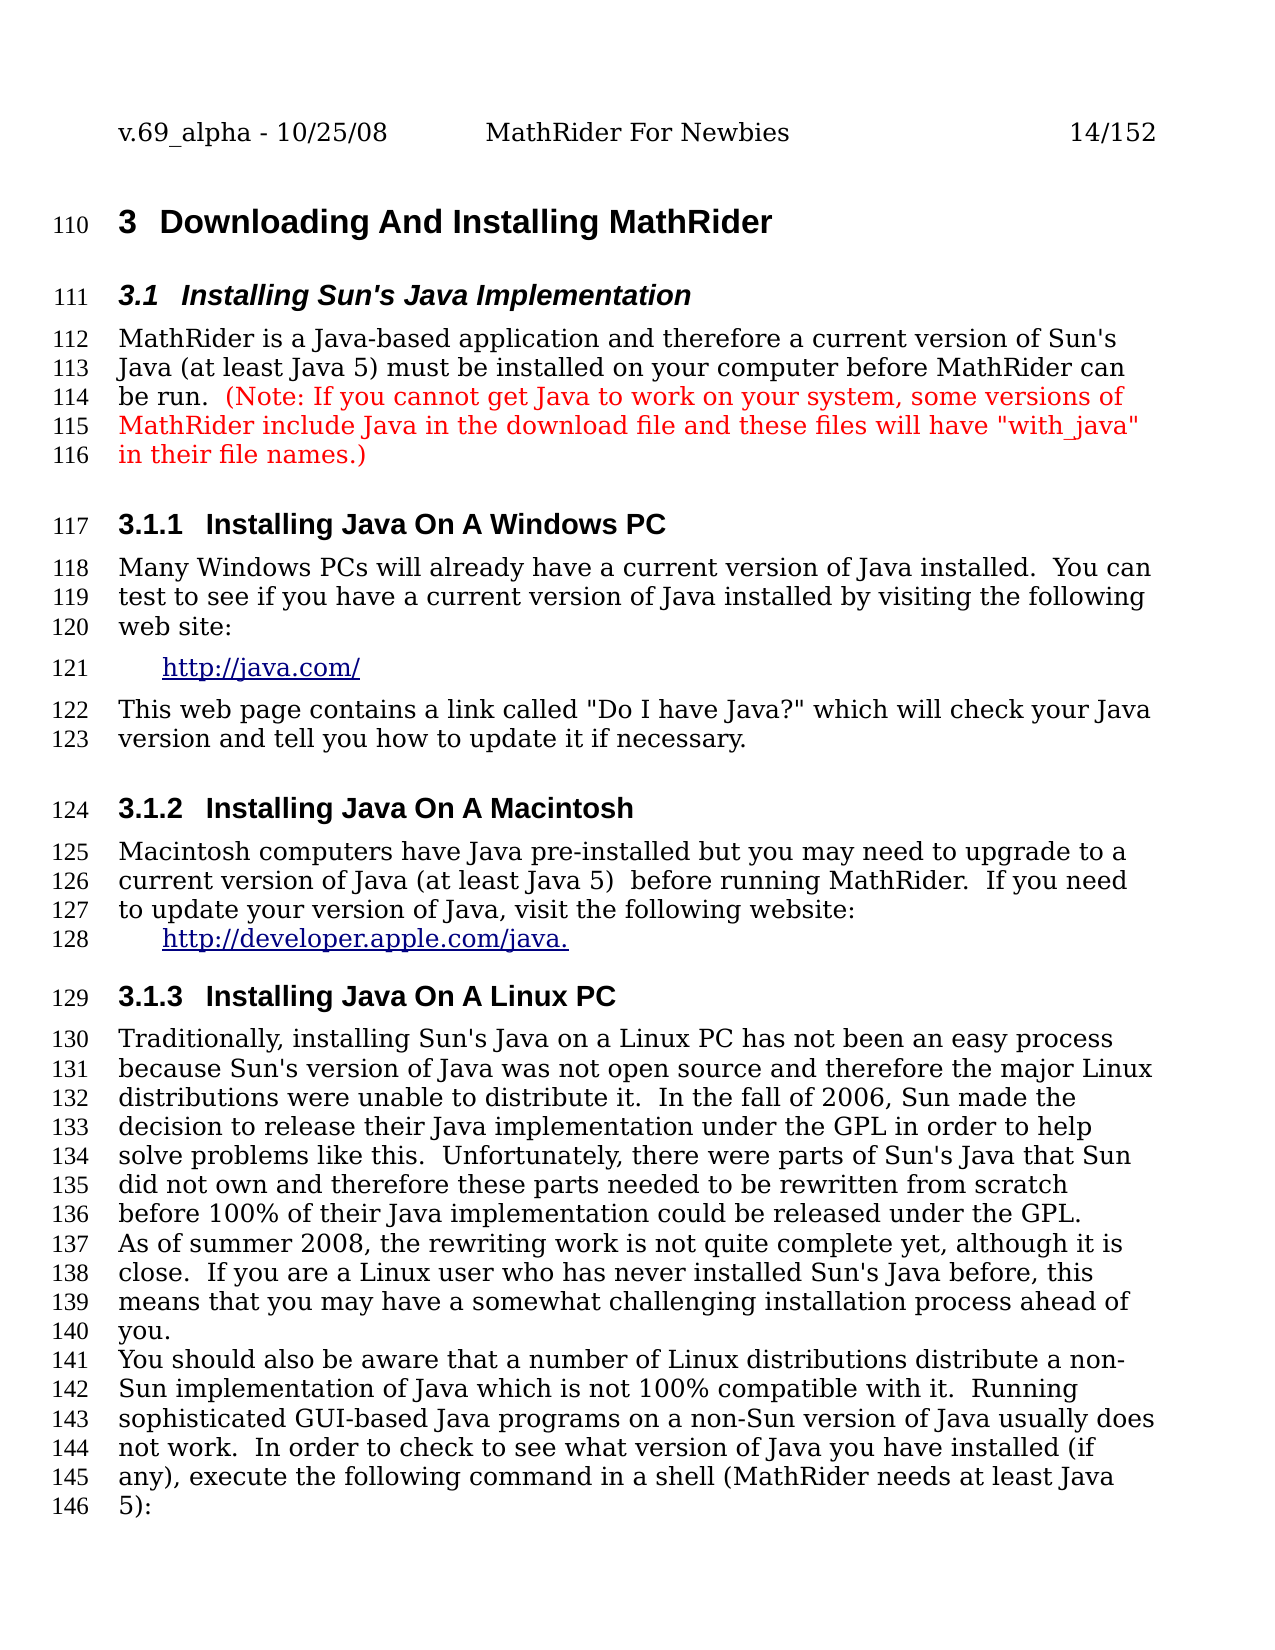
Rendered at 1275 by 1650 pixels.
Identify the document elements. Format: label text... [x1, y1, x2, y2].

text This web page contains a link called "Do I have Java?" which will check your Java version and tell you how to update it if necessary. [118, 695, 1157, 753]
text As of summer 2008, the rewriting work is not quite complete yet, although it is close. If you are a Linux user who has never installed Sun's Java before, this means that you may have a somewhat challenging installation process ahead of you. [118, 1229, 1157, 1345]
text You should also be aware that a number of Linux distributions distribute a non-Sun implementation of Java which is not 100% compatible with it. Running sophisticated GUI-based Java programs on a non-Sun version of Java usually does not work. In order to check to see what version of Java you have installed (if any), execute the following command in a shell (MathRider needs at least Java 5): [118, 1345, 1157, 1520]
subtitle Downloading And Installing MathRider [118, 202, 1157, 240]
subtitle Installing Java On A Linux PC [118, 978, 1157, 1012]
text Traditionally, installing Sun's Java on a Linux PC has not been an easy process because Sun's version of Java was not open source and therefore the major Linux distributions were unable to distribute it. In the fall of 2006, Sun made the decision to release their Java implementation under the GPL in order to help solve problems like this. Unfortunately, there were parts of Sun's Java that Sun did not own and therefore these parts needed to be rewritten from scratch before 100% of their Java implementation could be released under the GPL. [118, 1024, 1157, 1229]
subtitle Installing Java On A Windows PC [118, 507, 1157, 541]
text Many Windows PCs will already have a current version of Java installed. You can test to see if you have a current version of Java installed by visiting the following web site: [118, 553, 1157, 641]
text http://java.com/ [162, 653, 1157, 682]
subtitle Installing Java On A Macintosh [118, 791, 1157, 824]
subtitle Installing Sun's Java Implementation [118, 278, 1157, 311]
text http://developer.apple.com/java. [162, 924, 1157, 953]
text Macintosh computers have Java pre-installed but you may need to upgrade to a current version of Java (at least Java 5) before running MathRider. If you need to update your version of Java, visit the following website: [118, 837, 1157, 924]
text MathRider is a Java-based application and therefore a current version of Sun's Java (at least Java 5) must be installed on your computer before MathRider can be run. (Note: If you cannot get Java to work on your system, some versions of MathRider include Java in the download file and these files will have "with_java" in their file names.) [118, 324, 1157, 470]
